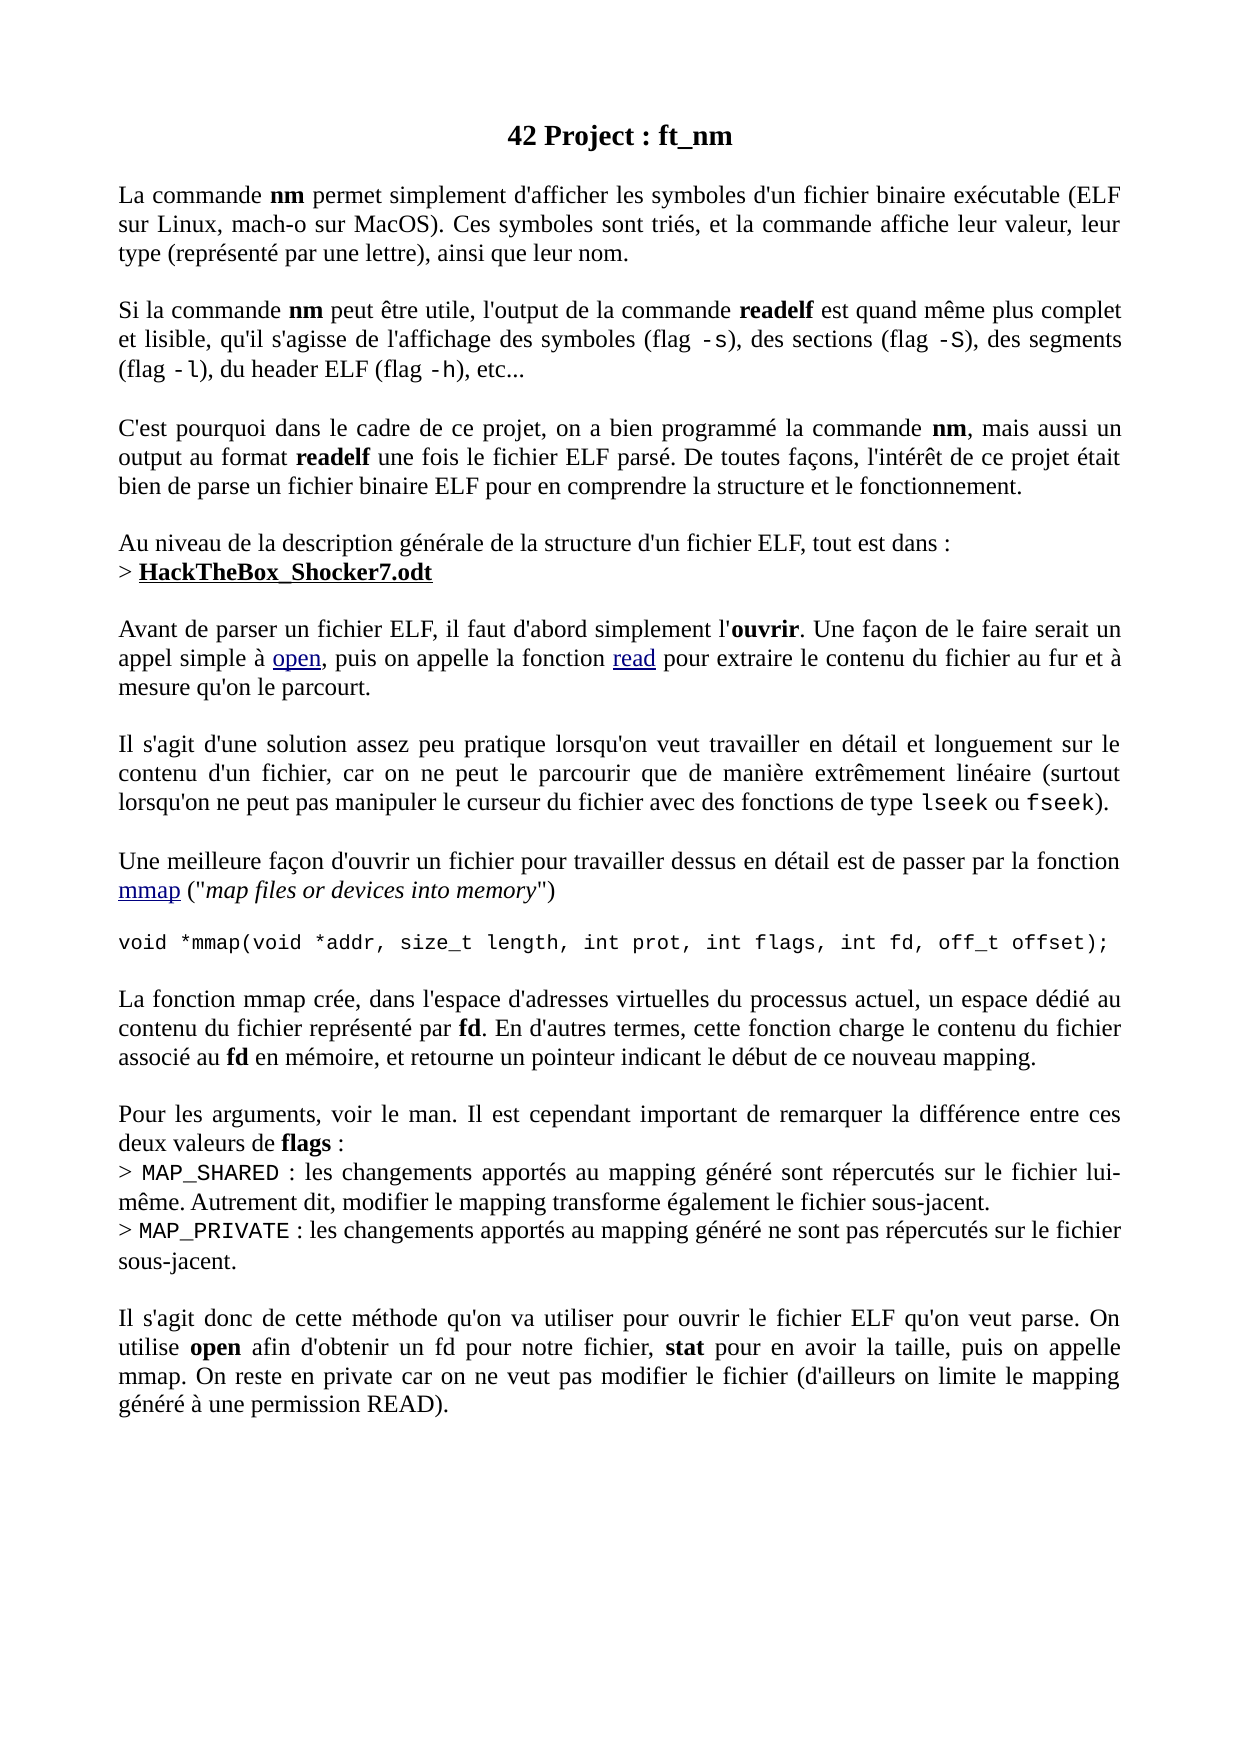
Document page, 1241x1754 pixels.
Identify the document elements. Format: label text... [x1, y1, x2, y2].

text Il s'agit d'une solution assez peu pratique lorsqu'on veut travailler en détail et longuement sur le contenu d'un fichier, car on ne peut le parcourir que de manière extrêmement linéaire (surtout lorsqu'on ne peut pas manipuler le curseur du fichier avec des fonctions de type lseek ou fseek). [118, 729, 1122, 817]
text C'est pourquoi dans le cadre de ce projet, on a bien programmé la commande nm, mais aussi un output au format readelf une fois le fichier ELF parsé. De toutes façons, l'intérêt de ce projet était bien de parse un fichier binaire ELF pour en comprendre la structure et le fonctionnement. [118, 413, 1122, 499]
text Avant de parser un fichier ELF, il faut d'abord simplement l'ouvrir. Une façon de le faire serait un appel simple à open, puis on appelle la fonction read pour extraire le contenu du fichier au fur et à mesure qu'on le parcourt. [118, 614, 1122, 701]
text La commande nm permet simplement d'afficher les symboles d'un fichier binaire exécutable (ELF sur Linux, mach-o sur MacOS). Ces symboles sont triés, et la commande affiche leur valeur, leur type (représenté par une lettre), ainsi que leur nom. [118, 180, 1122, 267]
text Au niveau de la description générale de la structure d'un fichier ELF, tout est dans : [118, 528, 1122, 557]
text Il s'agit donc de cette méthode qu'on va utiliser pour ouvrir le fichier ELF qu'on veut parse. On utilise open afin d'obtenir un fd pour notre fichier, stat pour en avoir la taille, puis on appelle mmap. On reste en private car on ne veut pas modifier le fichier (d'ailleurs on limite le mapping généré à une permission READ). [118, 1303, 1122, 1418]
text Une meilleure façon d'ouvrir un fichier pour travailler dessus en détail est de passer par la fonction mmap ("map files or devices into memory") [118, 846, 1122, 903]
text Si la commande nm peut être utile, l'output de la commande readelf est quand même plus complet et lisible, qu'il s'agisse de l'affichage des symboles (flag -s), des sections (flag -S), des segments (flag -l), du header ELF (flag -h), etc... [118, 295, 1122, 384]
text > MAP_PRIVATE : les changements apportés au mapping généré ne sont pas répercutés sur le fichier sous-jacent. [118, 1216, 1122, 1274]
text 42 Project : ft_nm [118, 118, 1122, 152]
text > HackTheBox_Shocker7.odt [118, 557, 1122, 586]
text Pour les arguments, voir le man. Il est cependant important de remarquer la différence entre ces deux valeurs de flags : [118, 1099, 1122, 1157]
text > MAP_SHARED : les changements apportés au mapping généré sont répercutés sur le fichier lui-même. Autrement dit, modifier le mapping transforme également le fichier sous-jacent. [118, 1157, 1122, 1216]
text void *mmap(void *addr, size_t length, int prot, int flags, int fd, off_t offset); [118, 932, 1122, 955]
text La fonction mmap crée, dans l'espace d'adresses virtuelles du processus actuel, un espace dédié au contenu du fichier représenté par fd. En d'autres termes, cette fonction charge le contenu du fichier associé au fd en mémoire, et retourne un pointeur indicant le début de ce nouveau mapping. [118, 984, 1122, 1070]
